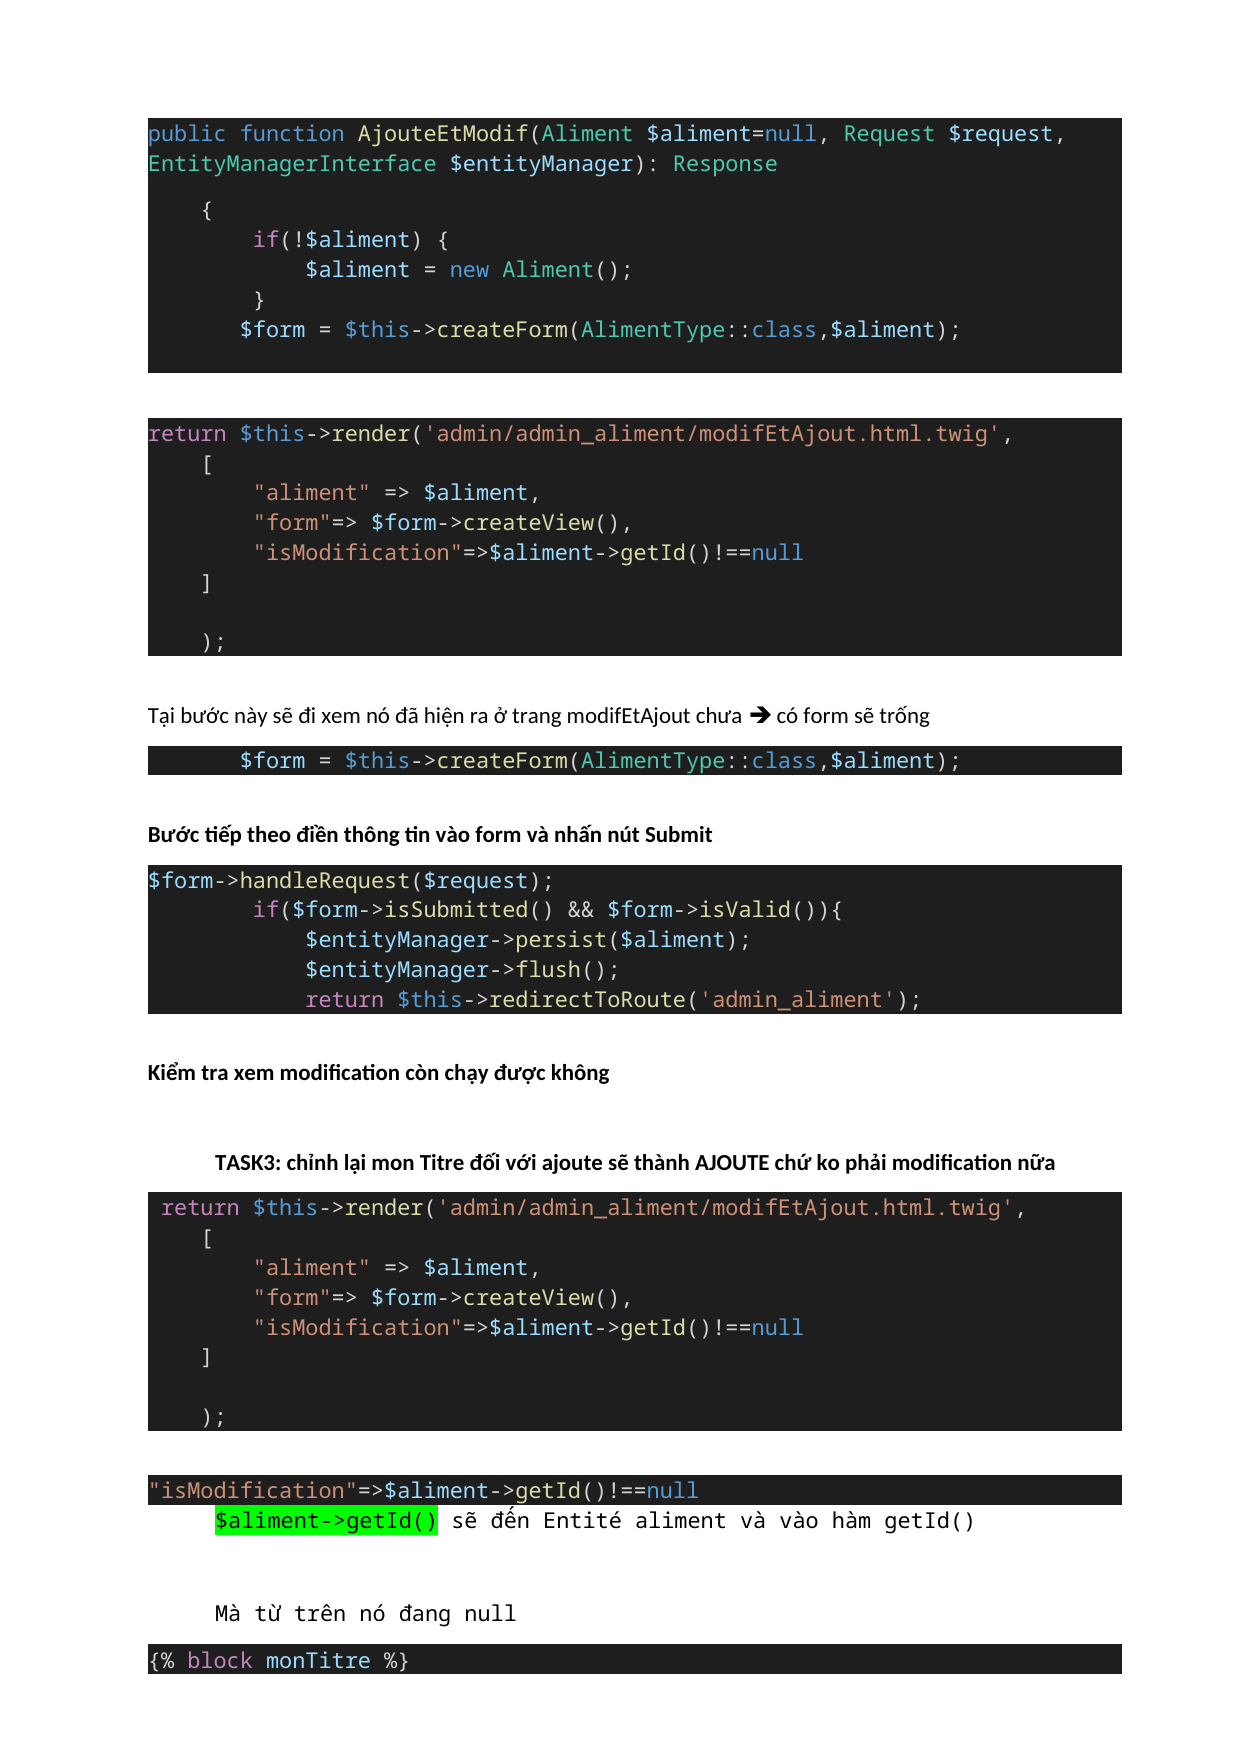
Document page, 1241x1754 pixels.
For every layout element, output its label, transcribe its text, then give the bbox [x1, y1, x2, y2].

list $aliment->getId() sẽ đến Entité aliment và vào hàm getId() [215, 1505, 1122, 1535]
text return $this->render('admin/admin_aliment/modifEtAjout.html.twig', [148, 1192, 1122, 1222]
text "aliment" => $aliment, [148, 477, 1122, 507]
text "isModification"=>$aliment->getId()!==null [148, 1475, 1122, 1505]
text Bước tiếp theo điền thông tin vào form và nhấn nút Submit [148, 820, 1122, 848]
text $form = $this->createForm(AlimentType::class,$aliment); [148, 313, 1122, 343]
text "form"=> $form->createView(), [148, 507, 1122, 537]
text return $this->render('admin/admin_aliment/modifEtAjout.html.twig', [148, 418, 1122, 448]
list TASK3: chỉnh lại mon Titre đối với ajoute sẽ thành AJOUTE chứ ko phải modification nữa [215, 1148, 1122, 1176]
text "aliment" => $aliment, [148, 1252, 1122, 1282]
text $form = $this->createForm(AlimentType::class,$aliment); [148, 746, 1122, 775]
text } [148, 284, 1122, 313]
text return $this->redirectToRoute('admin_aliment'); [148, 984, 1122, 1014]
text [ [148, 1222, 1122, 1252]
text ); [148, 1401, 1122, 1431]
text Kiểm tra xem modification còn chạy được không [148, 1058, 1122, 1086]
text Tại bước này sẽ đi xem nó đã hiện ra ở trang modifEtAjout chưa  có form sẽ trống [148, 701, 1122, 729]
text ] [148, 567, 1122, 597]
text { [148, 194, 1122, 224]
text if(!$aliment) { [148, 224, 1122, 254]
text if($form->isSubmitted() && $form->isValid()){ [148, 894, 1122, 924]
list Mà từ trên nó đang null [215, 1598, 1122, 1628]
text "isModification"=>$aliment->getId()!==null [148, 1312, 1122, 1341]
text [ [148, 448, 1122, 477]
text ); [148, 626, 1122, 656]
text "form"=> $form->createView(), [148, 1282, 1122, 1312]
text $entityManager->flush(); [148, 954, 1122, 984]
text {% block monTitre %} [148, 1644, 1122, 1674]
text "isModification"=>$aliment->getId()!==null [148, 537, 1122, 567]
text public function AjouteEtModif(Aliment $aliment=null, Request $request, EntityManagerInterface $entityManager): Response [148, 118, 1122, 178]
text $form->handleRequest($request); [148, 865, 1122, 894]
text ] [148, 1341, 1122, 1371]
text $entityManager->persist($aliment); [148, 924, 1122, 954]
text $aliment = new Aliment(); [148, 254, 1122, 284]
